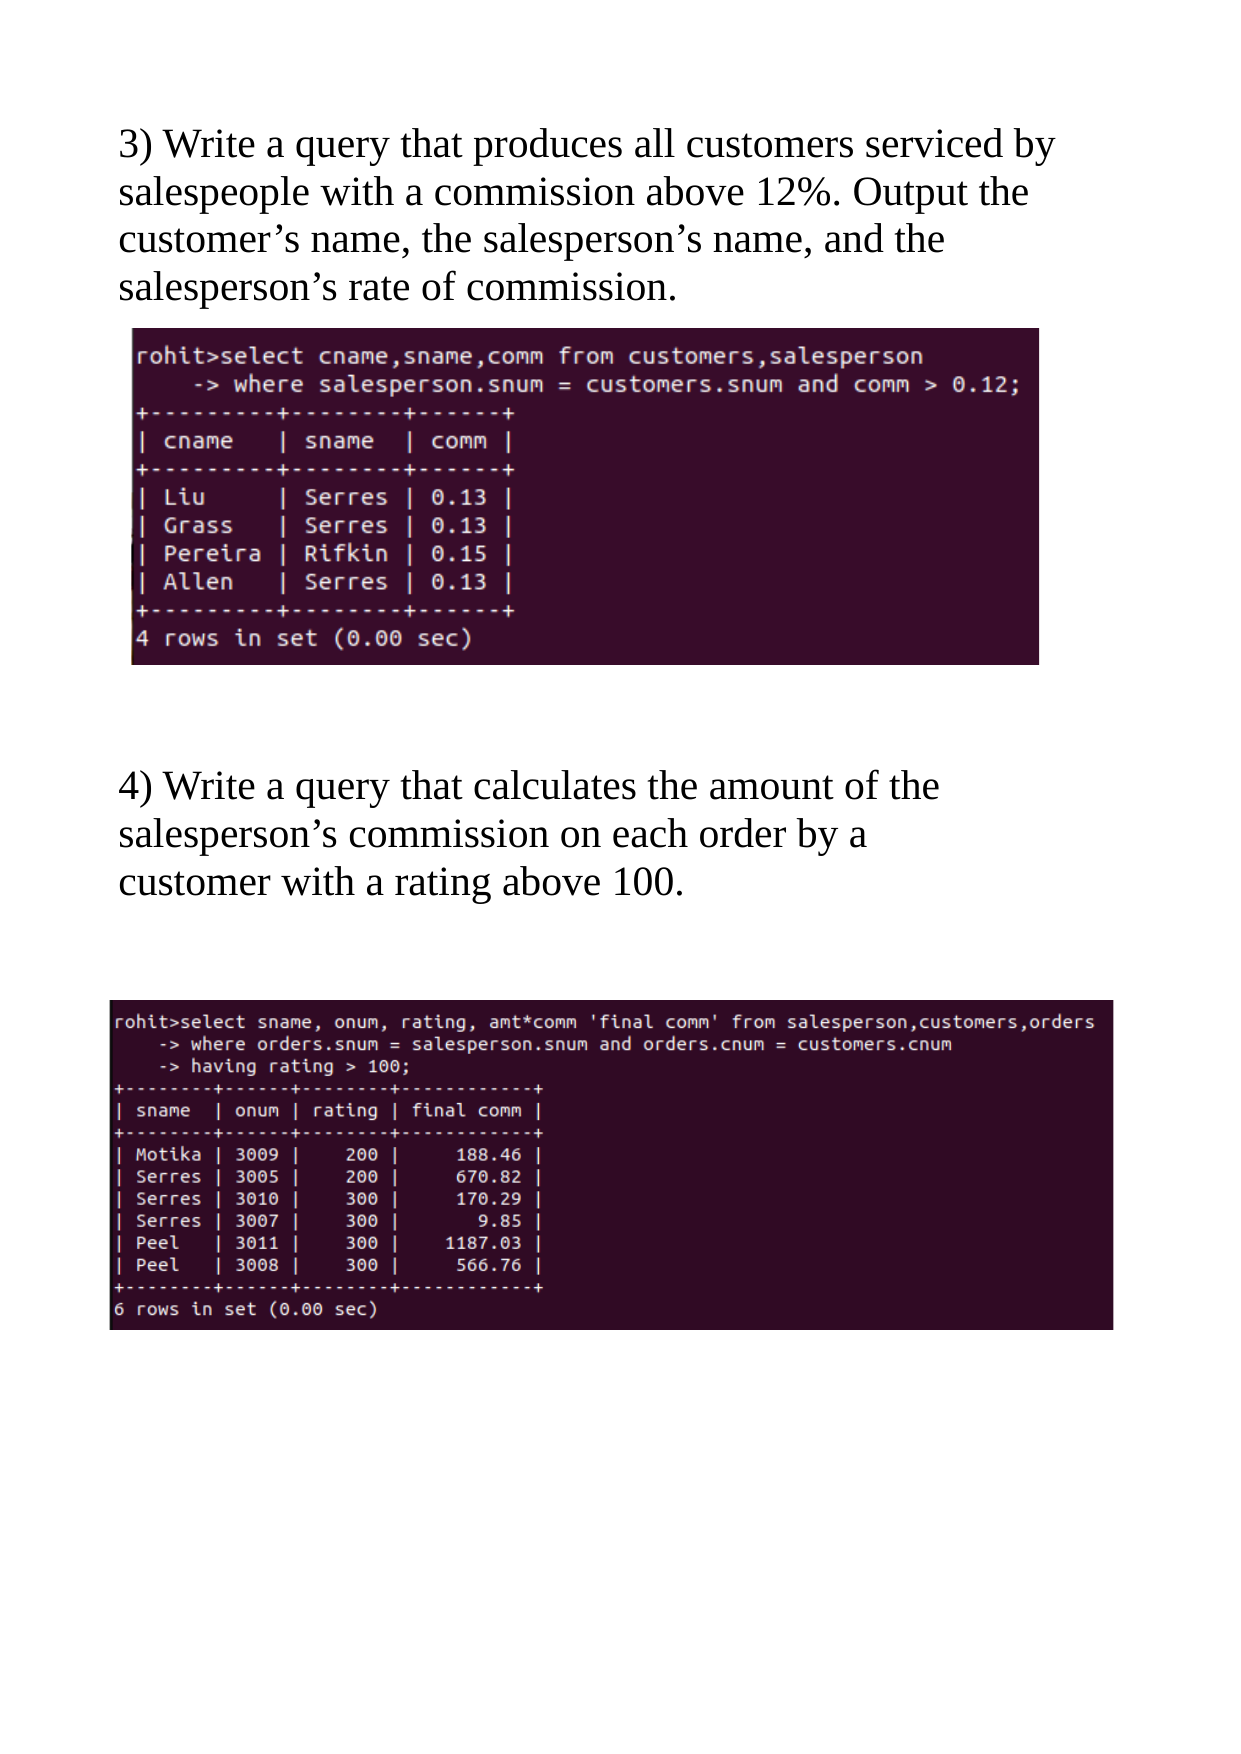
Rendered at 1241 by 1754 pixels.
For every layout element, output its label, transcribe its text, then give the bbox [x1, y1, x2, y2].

picture [109, 1000, 1114, 1330]
text 4) Write a query that calculates the amount of the salesperson’s commission on each order by a [118, 760, 1122, 856]
text customer with a rating above 100. [118, 856, 1122, 904]
picture [131, 328, 1040, 665]
text 3) Write a query that produces all customers serviced by salespeople with a commission above 12%. Output the customer’s name, the salesperson’s name, and the salesperson’s rate of commission. [118, 118, 1122, 310]
